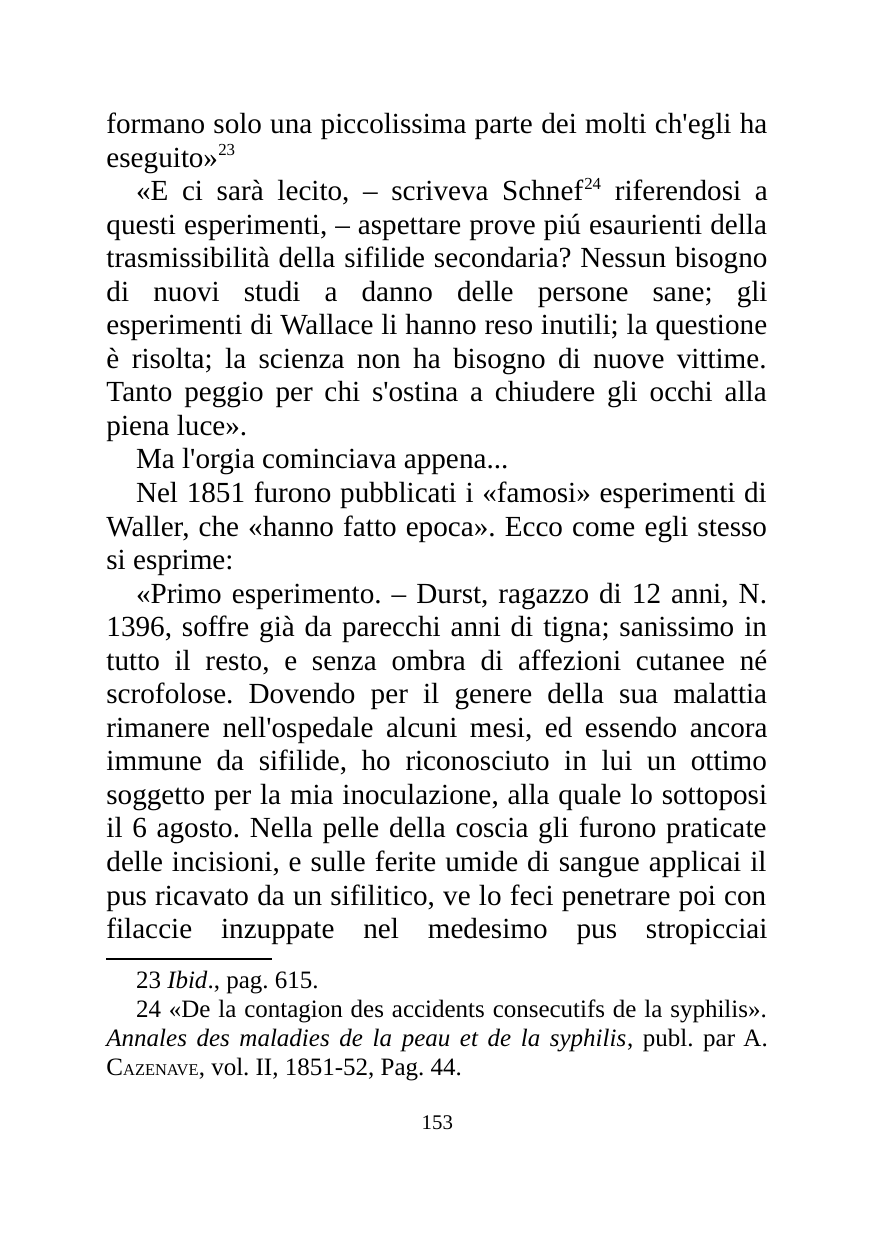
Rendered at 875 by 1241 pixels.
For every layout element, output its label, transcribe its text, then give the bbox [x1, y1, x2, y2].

text «E ci sarà lecito, – scriveva Schnef riferendosi a questi esperimenti, – aspettare prove piú esaurienti della trasmissibilità della sifilide secondaria? Nessun bisogno di nuovi studi a danno delle persone sane; gli esperimenti di Wallace li hanno reso inutili; la questione è risolta; la scienza non ha bisogno di nuove vittime. Tanto peggio per chi s'ostina a chiudere gli occhi alla piena luce». [106, 173, 768, 442]
text Ibid., pag. 615. [106, 965, 768, 994]
text Nel 1851 furono pubblicati i «famosi» esperimenti di Waller, che «hanno fatto epoca». Ecco come egli stesso si esprime: [106, 475, 768, 576]
text formano solo una piccolissima parte dei molti ch'egli ha eseguito» [106, 106, 768, 173]
text «Primo esperimento. – Durst, ragazzo di 12 anni, N. 1396, soffre già da parecchi anni di tigna; sanissimo in tutto il resto, e senza ombra di affezioni cutanee né scrofolose. Dovendo per il genere della sua malattia rimanere nell'ospedale alcuni mesi, ed essendo ancora immune da sifilide, ho riconosciuto in lui un ottimo soggetto per la mia inoculazione, alla quale lo sottoposi il 6 agosto. Nella pelle della coscia gli furono praticate delle incisioni, e sulle ferite umide di sangue applicai il pus ricavato da un sifilitico, ve lo feci penetrare poi con filaccie inzuppate nel medesimo pus stropicciai [106, 576, 768, 945]
text Ma l'orgia cominciava appena... [106, 442, 768, 475]
text «De la contagion des accidents consecutifs de la syphilis». Annales des maladies de la peau et de la syphilis, publ. par A. Cazenave, vol. II, 1851-52, Pag. 44. [106, 994, 768, 1080]
